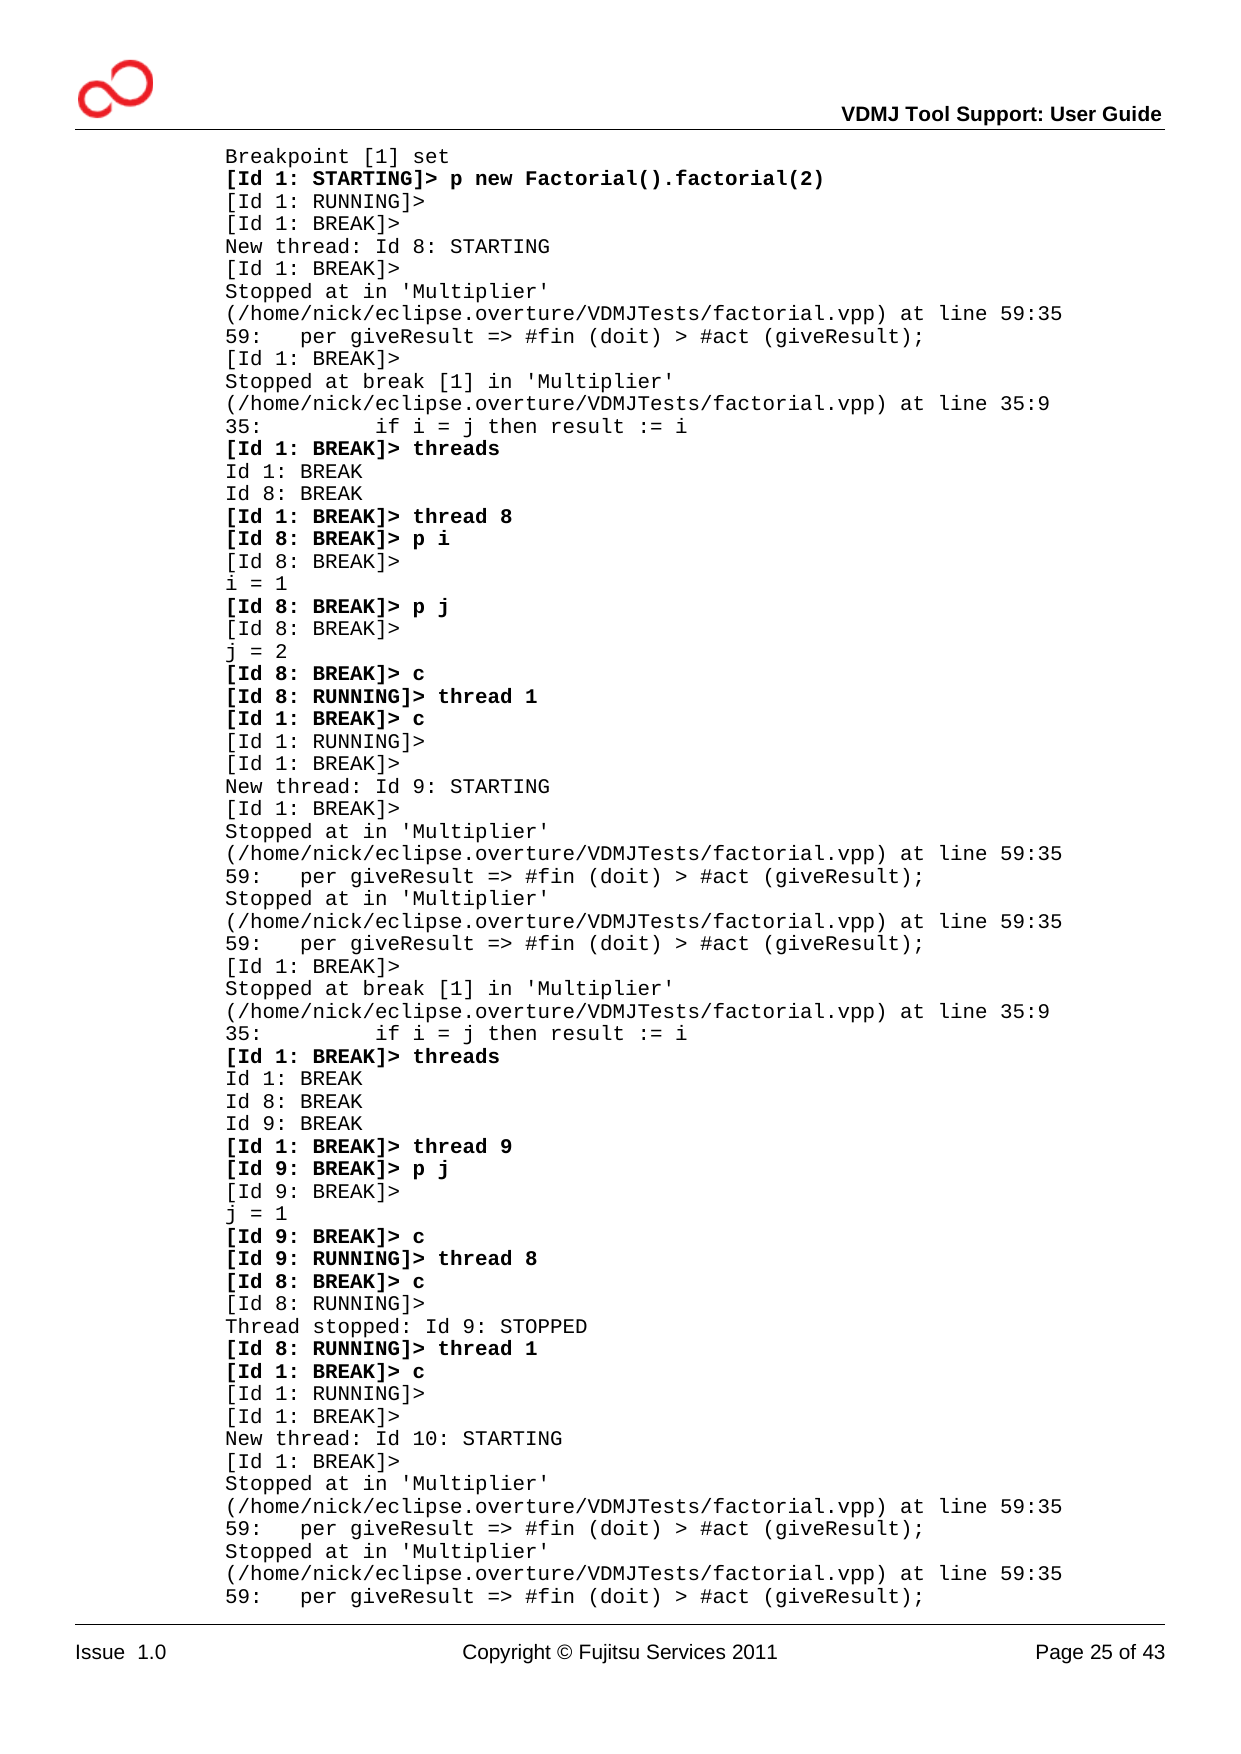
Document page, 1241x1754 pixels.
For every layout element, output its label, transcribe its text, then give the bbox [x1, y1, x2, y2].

text [Id 1: BREAK]> thread 9 [225, 1135, 1165, 1158]
text [Id 8: RUNNING]> thread 1 [225, 685, 1165, 708]
text Stopped at break [1] in 'Multiplier' (/home/nick/eclipse.overture/VDMJTests/factorial.vpp) at line 35:9 [225, 978, 1165, 1023]
text i = 1 [225, 573, 1165, 595]
text [Id 1: RUNNING]> [225, 190, 1165, 213]
picture [78, 52, 153, 128]
text j = 1 [225, 1203, 1165, 1225]
text Id 8: BREAK [225, 1090, 1165, 1113]
text [Id 1: STARTING]> p new Factorial().factorial(2) [225, 168, 1165, 190]
text Breakpoint [1] set [225, 145, 1165, 168]
text [Id 1: BREAK]> [225, 1405, 1165, 1428]
text Id 1: BREAK [225, 1068, 1165, 1090]
text Stopped at in 'Multiplier' (/home/nick/eclipse.overture/VDMJTests/factorial.vpp) at line 59:35 [225, 1540, 1165, 1585]
text [Id 1: RUNNING]> [225, 1383, 1165, 1405]
text [Id 1: BREAK]> c [225, 708, 1165, 730]
text [Id 1: BREAK]> [225, 798, 1165, 820]
text [Id 1: BREAK]> c [225, 1360, 1165, 1383]
text Id 9: BREAK [225, 1113, 1165, 1135]
text 59: per giveResult => #fin (doit) > #act (giveResult); [225, 1585, 1165, 1608]
text Thread stopped: Id 9: STOPPED [225, 1315, 1165, 1338]
text 35: if i = j then result := i [225, 1023, 1165, 1045]
text 35: if i = j then result := i [225, 415, 1165, 438]
text [Id 9: BREAK]> c [225, 1225, 1165, 1248]
text Stopped at break [1] in 'Multiplier' (/home/nick/eclipse.overture/VDMJTests/factorial.vpp) at line 35:9 [225, 370, 1165, 415]
text [Id 1: RUNNING]> [225, 730, 1165, 753]
text [Id 8: RUNNING]> thread 1 [225, 1338, 1165, 1360]
text 59: per giveResult => #fin (doit) > #act (giveResult); [225, 325, 1165, 348]
text [Id 1: BREAK]> [225, 1450, 1165, 1473]
text [Id 1: BREAK]> thread 8 [225, 505, 1165, 528]
text 59: per giveResult => #fin (doit) > #act (giveResult); [225, 1518, 1165, 1540]
text Stopped at in 'Multiplier' (/home/nick/eclipse.overture/VDMJTests/factorial.vpp) at line 59:35 [225, 1473, 1165, 1518]
text [Id 9: BREAK]> [225, 1180, 1165, 1203]
text New thread: Id 9: STARTING [225, 775, 1165, 798]
text j = 2 [225, 640, 1165, 663]
text [Id 1: BREAK]> [225, 213, 1165, 235]
text 59: per giveResult => #fin (doit) > #act (giveResult); [225, 933, 1165, 955]
text [Id 1: BREAK]> [225, 955, 1165, 978]
text [Id 1: BREAK]> [225, 348, 1165, 370]
text [Id 1: BREAK]> [225, 258, 1165, 280]
text [Id 9: RUNNING]> thread 8 [225, 1248, 1165, 1270]
text Stopped at in 'Multiplier' (/home/nick/eclipse.overture/VDMJTests/factorial.vpp) at line 59:35 [225, 280, 1165, 325]
text Stopped at in 'Multiplier' (/home/nick/eclipse.overture/VDMJTests/factorial.vpp) at line 59:35 [225, 820, 1165, 865]
text 59: per giveResult => #fin (doit) > #act (giveResult); [225, 865, 1165, 888]
text Id 8: BREAK [225, 483, 1165, 505]
text [Id 8: BREAK]> c [225, 663, 1165, 685]
text Stopped at in 'Multiplier' (/home/nick/eclipse.overture/VDMJTests/factorial.vpp) at line 59:35 [225, 888, 1165, 933]
text Id 1: BREAK [225, 460, 1165, 483]
text [Id 9: BREAK]> p j [225, 1158, 1165, 1180]
text [Id 8: BREAK]> c [225, 1270, 1165, 1293]
text [Id 1: BREAK]> threads [225, 1045, 1165, 1068]
text New thread: Id 8: STARTING [225, 235, 1165, 258]
text [Id 8: RUNNING]> [225, 1293, 1165, 1315]
text [Id 8: BREAK]> p i [225, 528, 1165, 550]
text [Id 1: BREAK]> [225, 753, 1165, 775]
text New thread: Id 10: STARTING [225, 1428, 1165, 1450]
text [Id 1: BREAK]> threads [225, 438, 1165, 460]
text [Id 8: BREAK]> [225, 618, 1165, 640]
text [Id 8: BREAK]> p j [225, 595, 1165, 618]
text [Id 8: BREAK]> [225, 550, 1165, 573]
